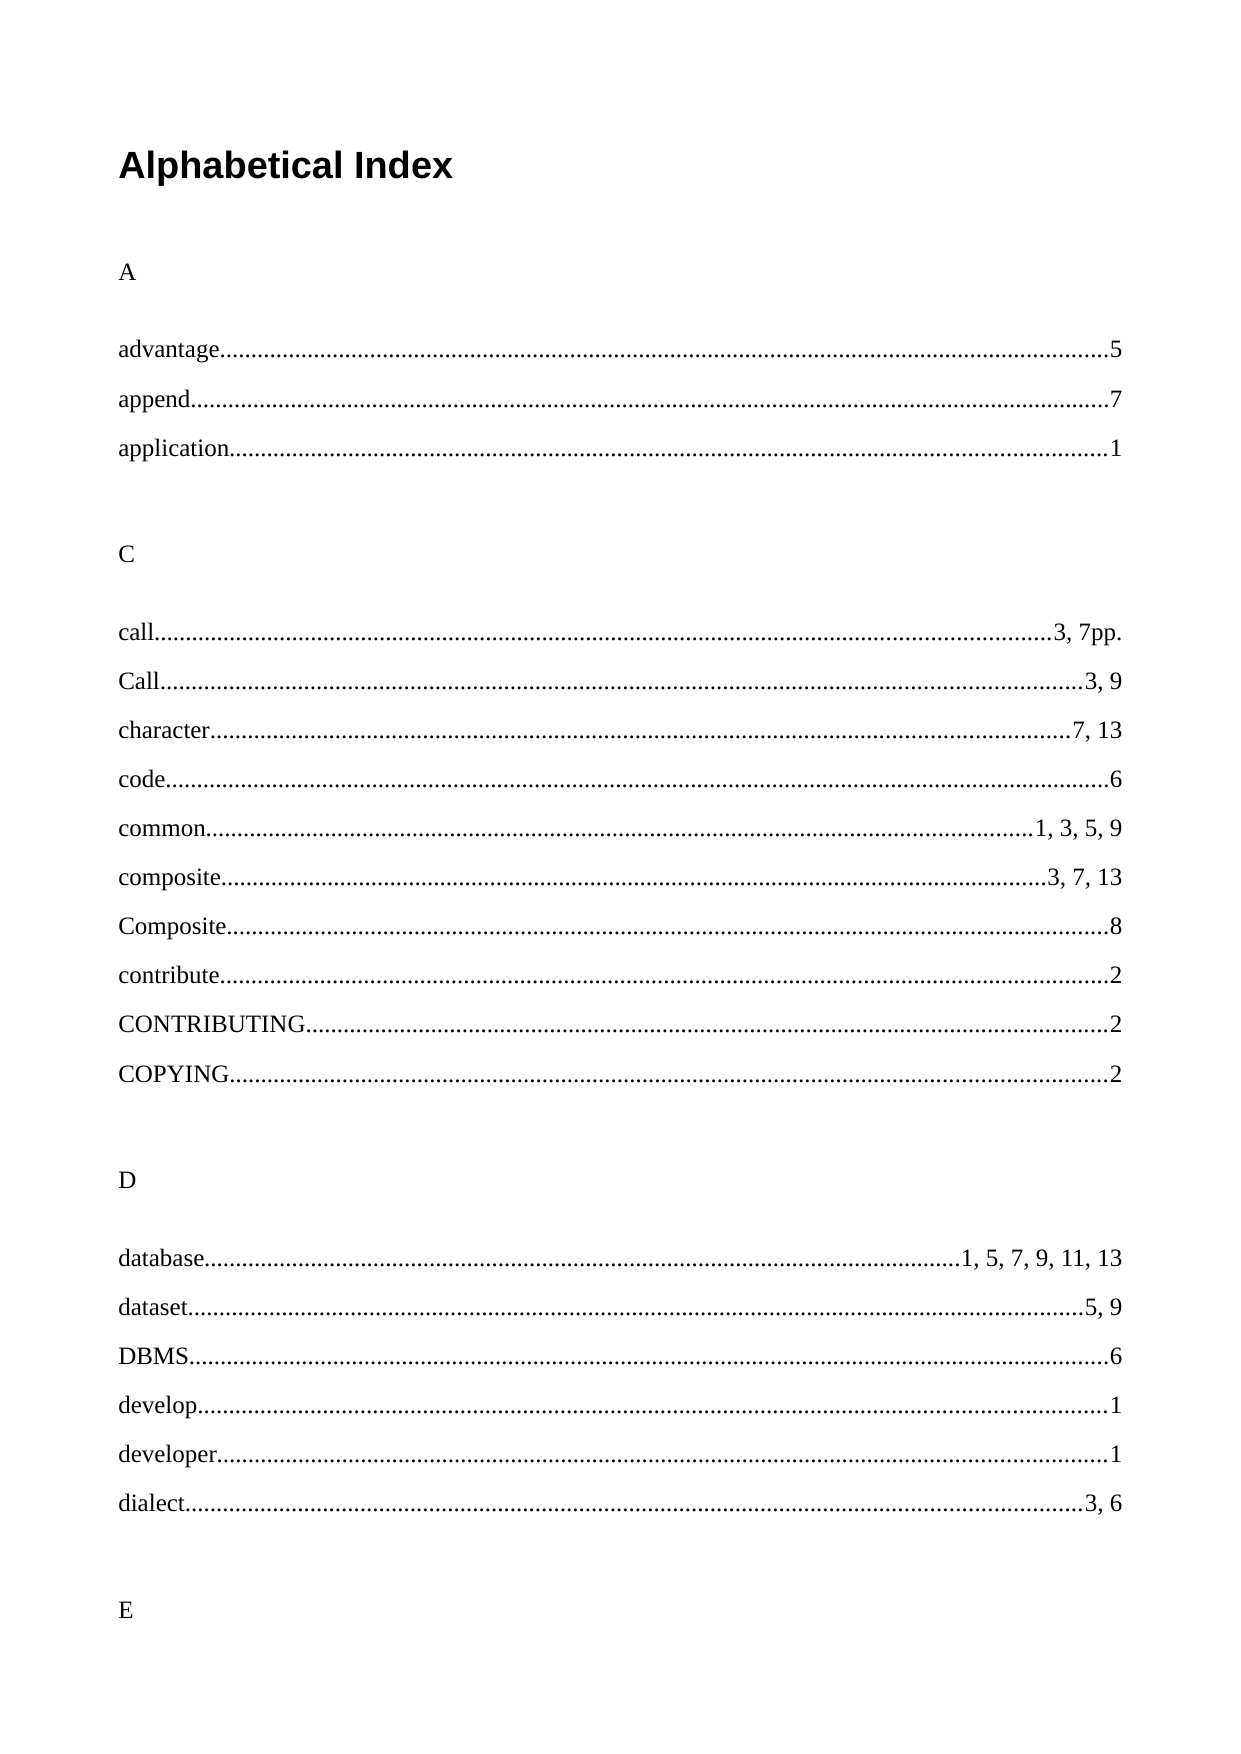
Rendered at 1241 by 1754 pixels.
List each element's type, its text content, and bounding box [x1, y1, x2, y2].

text D [118, 1165, 1122, 1194]
text COPYING 2 [118, 1059, 1122, 1087]
text common 1, 3, 5, 9 [118, 813, 1122, 842]
text application 1 [118, 433, 1122, 461]
text develop 1 [118, 1390, 1122, 1419]
text Call 3, 9 [118, 666, 1122, 695]
text dialect 3, 6 [118, 1488, 1122, 1517]
text dataset 5, 9 [118, 1292, 1122, 1321]
subtitle Alphabetical Index [118, 143, 1122, 187]
text call 3, 7pp. [118, 617, 1122, 646]
text code 6 [118, 764, 1122, 793]
text C [118, 539, 1122, 568]
text database 1, 5, 7, 9, 11, 13 [118, 1243, 1122, 1272]
text append 7 [118, 384, 1122, 412]
text A [118, 257, 1122, 286]
text contribute 2 [118, 961, 1122, 989]
text E [118, 1595, 1122, 1624]
text composite 3, 7, 13 [118, 862, 1122, 891]
text CONTRIBUTING 2 [118, 1009, 1122, 1038]
text advantage 5 [118, 334, 1122, 363]
text DBMS 6 [118, 1341, 1122, 1370]
text developer 1 [118, 1439, 1122, 1468]
text Composite 8 [118, 911, 1122, 940]
text character 7, 13 [118, 715, 1122, 744]
